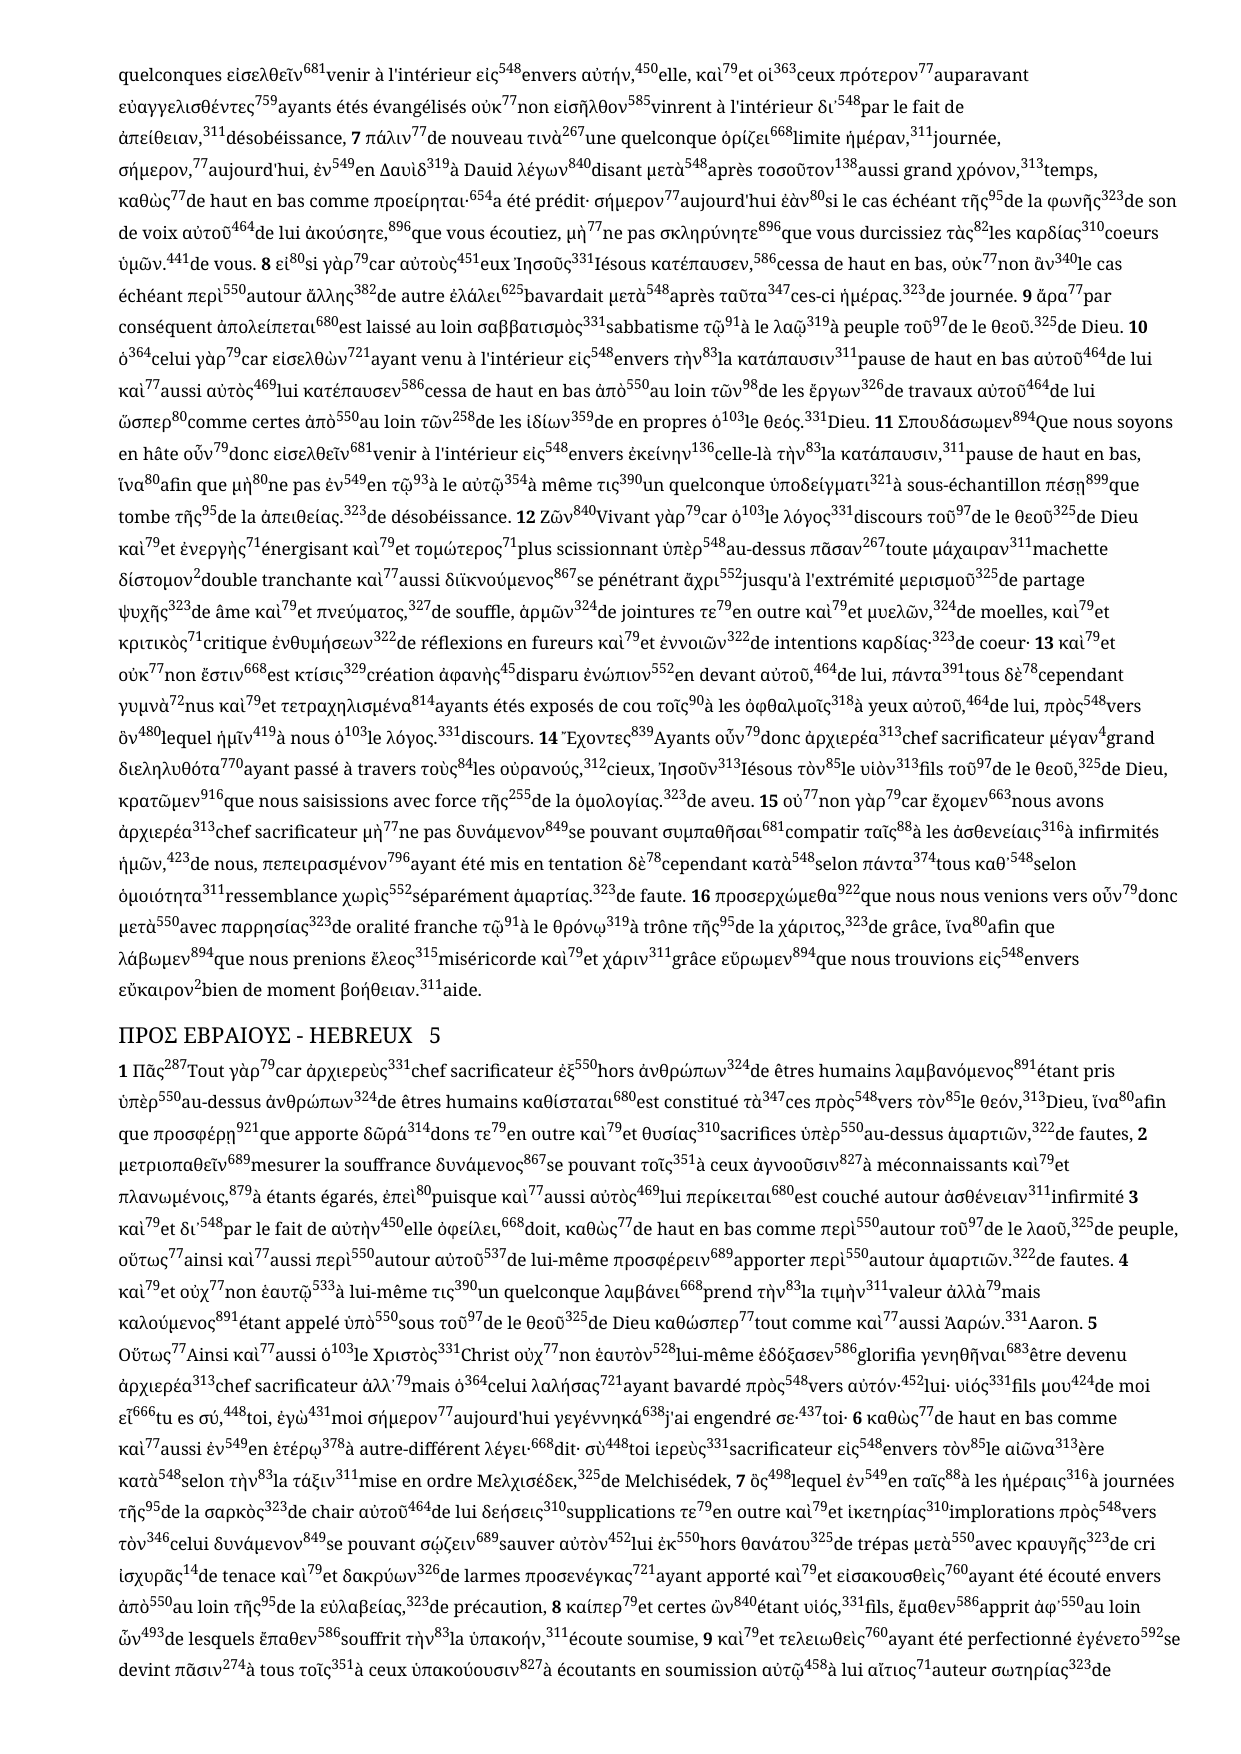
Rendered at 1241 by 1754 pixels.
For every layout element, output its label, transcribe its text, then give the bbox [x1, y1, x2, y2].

text 1 Φοβηθῶμεν906Que nous soyons effrayé οὖν,79donc, μήποτε80de peur que καταλειπομένης883de étante laissée en contrebas ἐπαγγελίας323de promesse εἰσελθεῖν681venir à l'intérieur εἰς548envers τὴν83la κατάπαυσιν311pause de haut en bas αὐτοῦ464de lui δοκῇ921que estime τις390un quelconque ἐξ550hors ὑμῶν441de vous ὑστερηκέναι.686avoir manqué. 2 καὶ77aussi γάρ79car ἐσμεν663nous sommes εὐηγγελισμένοι812ayants étés évangélisés καθάπερ77tout comme κἀκεῖνοι·363et ceux-là· ἀλλ᾽79mais οὐκ77non ὠφέλησεν586profita ὁ103le λόγος331discours τῆς255de la ἀκοῆς323de ouïe ἐκείνους345ceux-là μὴ77ne pas συγκεκερασμένους795ayants étés mélangés avec τῇ89à la πίστει317à croyance τοῖς351à ceux ἀκούσασιν.712à ayants écoutés. 3 Εἰσερχόμεθα669Nous nous venons à l'intérieur γὰρ79car εἰς548envers [τὴν]83[la] κατάπαυσιν311pause de haut en bas οἱ363ceux πιστεύσαντες,720ayants crus, καθὼς77de haut en bas comme εἴρηκεν·642a dit· ὡς80comme ὤμοσα582je jurai ἐν549en τῇ89à la ὀργῇ317à colère μου·424de moi· εἰ77si εἰσελεύσονται611se viendront à l'intérieur εἰς548envers τὴν83la κατάπαυσίν311pause de haut en bas μου,424de moi, καίτοι79et néanmoins τῶν258de les ἔργων326de travaux ἀπὸ550au loin καταβολῆς323de fondation κόσμου325de monde γενηθέντων.755de ayants étés devenus. 4 εἴρηκεν642a dit γάρ79car που77quelque part où περὶ550autour τῆς95de la ἑβδόμης63de septième οὕτως·77ainsi· καὶ79et κατέπαυσεν586cessa de haut en bas ὁ103le θεὸς331Dieu ἐν549en τῇ89à la ἡμέρᾳ317à journée τῇ89à la ἑβδόμῃ206à septième ἀπὸ550au loin πάντων282de tous τῶν98de les ἔργων326de travaux αὐτοῦ,464de lui, 5 καὶ79et ἐν549en τούτῳ352à celui-ci πάλιν·77de nouveau· εἰ77si εἰσελεύσονται611se viendront à l'intérieur εἰς548envers τὴν83la κατάπαυσίν311pause de haut en bas μου.424de moi. 6 ἐπεὶ80puisque οὖν79donc ἀπολείπεται680est laissé au loin τινὰς372des quelconques εἰσελθεῖν681venir à l'intérieur εἰς548envers αὐτήν,450elle, καὶ79et οἱ363ceux πρότερον77auparavant εὐαγγελισθέντες759ayants étés évangélisés οὐκ77non εἰσῆλθον585vinrent à l'intérieur δι᾽548par le fait de ἀπείθειαν,311désobéissance, 7 πάλιν77de nouveau τινὰ267une quelconque ὁρίζει668limite ἡμέραν,311journée, σήμερον,77aujourd'hui, ἐν549en Δαυὶδ319à Dauid λέγων840disant μετὰ548après τοσοῦτον138aussi grand χρόνον,313temps, καθὼς77de haut en bas comme προείρηται·654a été prédit· σήμερον77aujourd'hui ἐὰν80si le cas échéant τῆς95de la φωνῆς323de son de voix αὐτοῦ464de lui ἀκούσητε,896que vous écoutiez, μὴ77ne pas σκληρύνητε896que vous durcissiez τὰς82les καρδίας310coeurs ὑμῶν.441de vous. 8 εἰ80si γὰρ79car αὐτοὺς451eux Ἰησοῦς331Iésous κατέπαυσεν,586cessa de haut en bas, οὐκ77non ἂν340le cas échéant περὶ550autour ἄλλης382de autre ἐλάλει625bavardait μετὰ548après ταῦτα347ces-ci ἡμέρας.323de journée. 9 ἄρα77par conséquent ἀπολείπεται680est laissé au loin σαββατισμὸς331sabbatisme τῷ91à le λαῷ319à peuple τοῦ97de le θεοῦ.325de Dieu. 10 ὁ364celui γὰρ79car εἰσελθὼν721ayant venu à l'intérieur εἰς548envers τὴν83la κατάπαυσιν311pause de haut en bas αὐτοῦ464de lui καὶ77aussi αὐτὸς469lui κατέπαυσεν586cessa de haut en bas ἀπὸ550au loin τῶν98de les ἔργων326de travaux αὐτοῦ464de lui ὥσπερ80comme certes ἀπὸ550au loin τῶν258de les ἰδίων359de en propres ὁ103le θεός.331Dieu. 11 Σπουδάσωμεν894Que nous soyons en hâte οὖν79donc εἰσελθεῖν681venir à l'intérieur εἰς548envers ἐκείνην136celle-là τὴν83la κατάπαυσιν,311pause de haut en bas, ἵνα80afin que μὴ80ne pas ἐν549en τῷ93à le αὐτῷ354à même τις390un quelconque ὑποδείγματι321à sous-échantillon πέσῃ899que tombe τῆς95de la ἀπειθείας.323de désobéissance. 12 Ζῶν840Vivant γὰρ79car ὁ103le λόγος331discours τοῦ97de le θεοῦ325de Dieu καὶ79et ἐνεργὴς71énergisant καὶ79et τομώτερος71plus scissionnant ὑπὲρ548au-dessus πᾶσαν267toute μάχαιραν311machette δίστομον2double tranchante καὶ77aussi διϊκνούμενος867se pénétrant ἄχρι552jusqu'à l'extrémité μερισμοῦ325de partage ψυχῆς323de âme καὶ79et πνεύματος,327de souffle, ἁρμῶν324de jointures τε79en outre καὶ79et μυελῶν,324de moelles, καὶ79et κριτικὸς71critique ἐνθυμήσεων322de réflexions en fureurs καὶ79et ἐννοιῶν322de intentions καρδίας·323de coeur· 13 καὶ79et οὐκ77non ἔστιν668est κτίσις329création ἀφανὴς45disparu ἐνώπιον552en devant αὐτοῦ,464de lui, πάντα391tous δὲ78cependant γυμνὰ72nus καὶ79et τετραχηλισμένα814ayants étés exposés de cou τοῖς90à les ὀφθαλμοῖς318à yeux αὐτοῦ,464de lui, πρὸς548vers ὃν480lequel ἡμῖν419à nous ὁ103le λόγος.331discours. 14 Ἔχοντες839Ayants οὖν79donc ἀρχιερέα313chef sacrificateur μέγαν4grand διεληλυθότα770ayant passé à travers τοὺς84les οὐρανούς,312cieux, Ἰησοῦν313Iésous τὸν85le υἱὸν313fils τοῦ97de le θεοῦ,325de Dieu, κρατῶμεν916que nous saisissions avec force τῆς255de la ὁμολογίας.323de aveu. 15 οὐ77non γὰρ79car ἔχομεν663nous avons ἀρχιερέα313chef sacrificateur μὴ77ne pas δυνάμενον849se pouvant συμπαθῆσαι681compatir ταῖς88à les ἀσθενείαις316à infirmités ἡμῶν,423de nous, πεπειρασμένον796ayant été mis en tentation δὲ78cependant κατὰ548selon πάντα374tous καθ᾽548selon ὁμοιότητα311ressemblance χωρὶς552séparément ἁμαρτίας.323de faute. 16 προσερχώμεθα922que nous nous venions vers οὖν79donc μετὰ550avec παρρησίας323de oralité franche τῷ91à le θρόνῳ319à trône τῆς95de la χάριτος,323de grâce, ἵνα80afin que λάβωμεν894que nous prenions ἔλεος315miséricorde καὶ79et χάριν311grâce εὕρωμεν894que nous trouvions εἰς548envers εὔκαιρον2bien de moment βοήθειαν.311aide. [118, 59, 1181, 1002]
text 1 Πᾶς287Tout γὰρ79car ἀρχιερεὺς331chef sacrificateur ἐξ550hors ἀνθρώπων324de êtres humains λαμβανόμενος891étant pris ὑπὲρ550au-dessus ἀνθρώπων324de êtres humains καθίσταται680est constitué τὰ347ces πρὸς548vers τὸν85le θεόν,313Dieu, ἵνα80afin que προσφέρῃ921que apporte δῶρά314dons τε79en outre καὶ79et θυσίας310sacrifices ὑπὲρ550au-dessus ἁμαρτιῶν,322de fautes, 2 μετριοπαθεῖν689mesurer la souffrance δυνάμενος867se pouvant τοῖς351à ceux ἀγνοοῦσιν827à méconnaissants καὶ79et πλανωμένοις,879à étants égarés, ἐπεὶ80puisque καὶ77aussi αὐτὸς469lui περίκειται680est couché autour ἀσθένειαν311infirmité 3 καὶ79et δι᾽548par le fait de αὐτὴν450elle ὀφείλει,668doit, καθὼς77de haut en bas comme περὶ550autour τοῦ97de le λαοῦ,325de peuple, οὕτως77ainsi καὶ77aussi περὶ550autour αὐτοῦ537de lui-même προσφέρειν689apporter περὶ550autour ἁμαρτιῶν.322de fautes. 4 καὶ79et οὐχ77non ἑαυτῷ533à lui-même τις390un quelconque λαμβάνει668prend τὴν83la τιμὴν311valeur ἀλλὰ79mais καλούμενος891étant appelé ὑπὸ550sous τοῦ97de le θεοῦ325de Dieu καθώσπερ77tout comme καὶ77aussi Ἀαρών.331Aaron. 5 Οὕτως77Ainsi καὶ77aussi ὁ103le Χριστὸς331Christ οὐχ77non ἑαυτὸν528lui-même ἐδόξασεν586glorifia γενηθῆναι683être devenu ἀρχιερέα313chef sacrificateur ἀλλ᾽79mais ὁ364celui λαλήσας721ayant bavardé πρὸς548vers αὐτόν·452lui· υἱός331fils μου424de moi εἶ666tu es σύ,448toi, ἐγὼ431moi σήμερον77aujourd'hui γεγέννηκά638j'ai engendré σε·437toi· 6 καθὼς77de haut en bas comme καὶ77aussi ἐν549en ἑτέρῳ378à autre-différent λέγει·668dit· σὺ448toi ἱερεὺς331sacrificateur εἰς548envers τὸν85le αἰῶνα313ère κατὰ548selon τὴν83la τάξιν311mise en ordre Μελχισέδεκ,325de Melchisédek, 7 ὃς498lequel ἐν549en ταῖς88à les ἡμέραις316à journées τῆς95de la σαρκὸς323de chair αὐτοῦ464de lui δεήσεις310supplications τε79en outre καὶ79et ἱκετηρίας310implorations πρὸς548vers τὸν346celui δυνάμενον849se pouvant σῴζειν689sauver αὐτὸν452lui ἐκ550hors θανάτου325de trépas μετὰ550avec κραυγῆς323de cri ἰσχυρᾶς14de tenace καὶ79et δακρύων326de larmes προσενέγκας721ayant apporté καὶ79et εἰσακουσθεὶς760ayant été écouté envers ἀπὸ550au loin τῆς95de la εὐλαβείας,323de précaution, 8 καίπερ79et certes ὢν840étant υἱός,331fils, ἔμαθεν586apprit ἀφ᾽550au loin ὧν493de lesquels ἔπαθεν586souffrit τὴν83la ὑπακοήν,311écoute soumise, 9 καὶ79et τελειωθεὶς760ayant été perfectionné ἐγένετο592se devint πᾶσιν274à tous τοῖς351à ceux ὑπακούουσιν827à écoutants en soumission αὐτῷ458à lui αἴτιος71auteur σωτηρίας323de sauvetage αἰωνίου,14de éternelle, 10 προσαγορευθεὶς760ayant été adressé auprès de l'agora ὑπὸ550sous τοῦ97de le θεοῦ325de Dieu ἀρχιερεὺς331chef sacrificateur κατὰ548selon τὴν83la τάξιν311mise en ordre Μελχισέδεκ.325de Melchisédek. 11 Περὶ550Autour οὗ492de lequel πολὺς390nombreux ἡμῖν419à nous ὁ103le λόγος331discours καὶ79et δυσερμήνευτος47difficile d'interprétation λέγειν,689dire, ἐπεὶ80puisque νωθροὶ46lents γεγόνατε639vous avez devenus ταῖς88à les ἀκοαῖς.316à ouïes. 12 καὶ77aussi γὰρ79car ὀφείλοντες839devants εἶναι689être διδάσκαλοι330enseignants διὰ548par le fait de τὸν85le χρόνον,313temps, πάλιν77de nouveau χρείαν311besoin ἔχετε665vous avez τοῦ360de ce διδάσκειν689enseigner ὑμᾶς436vous τινὰ373un quelconque τὰ86les στοιχεῖα314éléments τῆς95de la ἀρχῆς323de origine τῶν98de les λογίων326de logions τοῦ97de le θεοῦ325de Dieu καὶ79et γεγόνατε639vous avez devenus χρείαν311besoin ἔχοντες839ayants γάλακτος327de lait [καὶ]79[et] οὐ77non στερεᾶς14de solide τροφῆς.323de nourriture. 13 πᾶς287tout γὰρ79car ὁ364celui μετέχων840participant γάλακτος327de lait ἄπειρος71inexpérimenté λόγου325de discours δικαιοσύνης,323de justice, νήπιος47infantile γάρ79car ἐστιν·668est· 14 τελείων64de parfaits δέ78cependant ἐστιν668est ἡ101la στερεὰ20solide τροφή,329nourriture, τῶν491de ceux διὰ548par le fait de τὴν83la ἕξιν311habitude τὰ246les αἰσθητήρια314sens γεγυμνασμένα797ayants étés gymnastiqués ἐχόντων833de ayants πρὸς548vers διάκρισιν311jugement au travers καλοῦ67de beau τε79en outre καὶ79et κακοῦ.67de malicieux. [118, 1055, 1181, 1682]
text ΠΡΟΣ ΕΒΡΑΙΟΥΣ - HEBREUX 5 [118, 1021, 1181, 1050]
